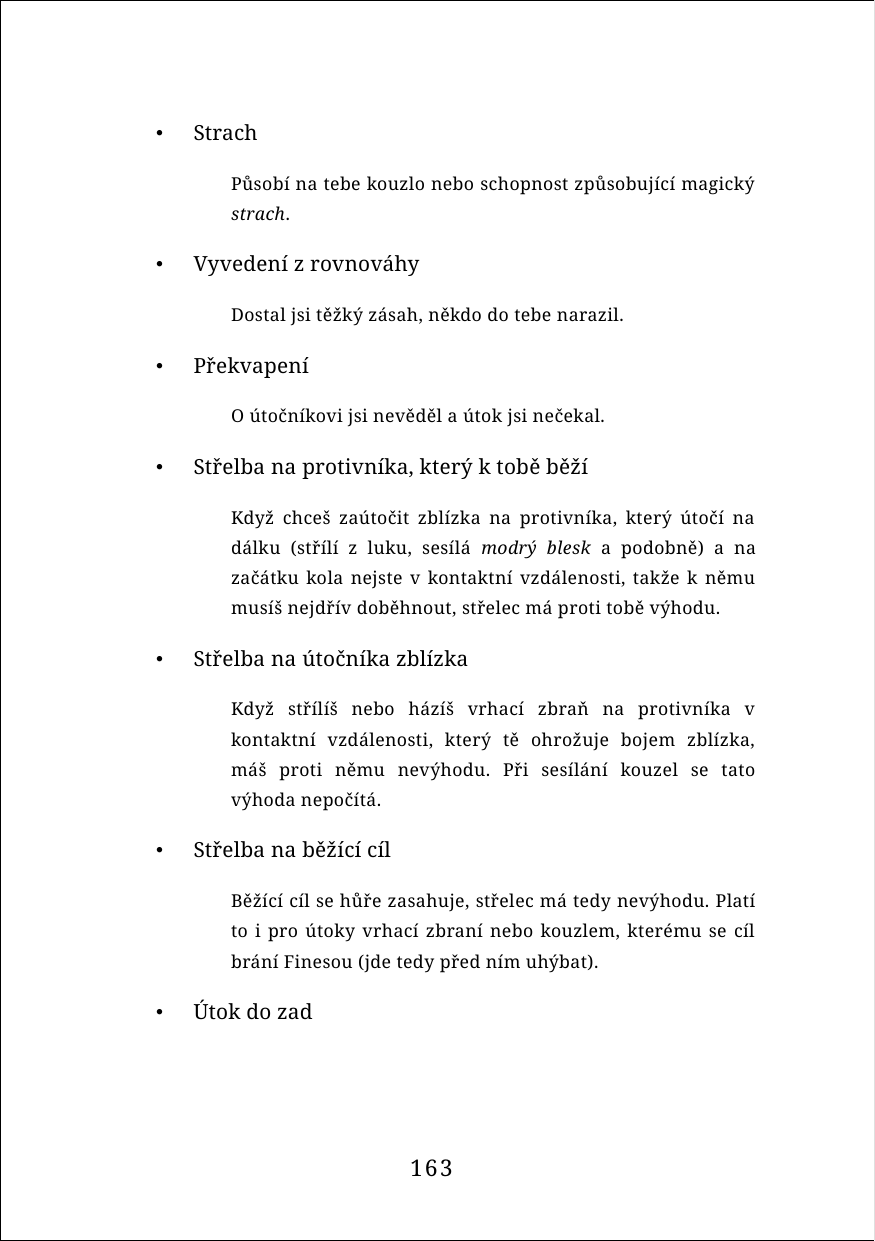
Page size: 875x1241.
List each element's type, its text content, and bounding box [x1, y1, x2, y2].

list Když střílíš nebo házíš vrhací zbraň na protivníka v kontaktní vzdálenosti, který tě ohrožuje bojem zblízka, máš proti němu nevýhodu. Při sesílání kouzel se tato výhoda nepočítá. [193, 697, 756, 812]
list Běžící cíl se hůře zasahuje, střelec má tedy nevýhodu. Platí to i pro útoky vrhací zbraní nebo kouzlem, kterému se cíl brání Finesou (jde tedy před ním uhýbat). [193, 889, 756, 973]
list Střelba na útočníka zblízka [156, 644, 756, 672]
list Působí na tebe kouzlo nebo schopnost způsobující magický strach. [193, 171, 756, 226]
list Útok do zad [156, 997, 756, 1025]
list Vyvedení z rovnováhy [156, 249, 756, 278]
list O útočníkovi jsi nevěděl a útok jsi nečekal. [193, 404, 756, 428]
list Střelba na protivníka, který k tobě běží [156, 452, 756, 480]
list Dostal jsi těžký zásah, někdo do tebe narazil. [193, 303, 756, 327]
list Překvapení [156, 351, 756, 379]
list Když chceš zaútočit zblízka na protivníka, který útočí na dálku (střílí z luku, sesílá modrý blesk a podobně) a na začátku kola nejste v kontaktní vzdálenosti, takže k němu musíš nejdřív doběhnout, střelec má proti tobě výhodu. [193, 505, 756, 620]
list Strach [156, 118, 756, 147]
list Střelba na běžící cíl [156, 835, 756, 864]
